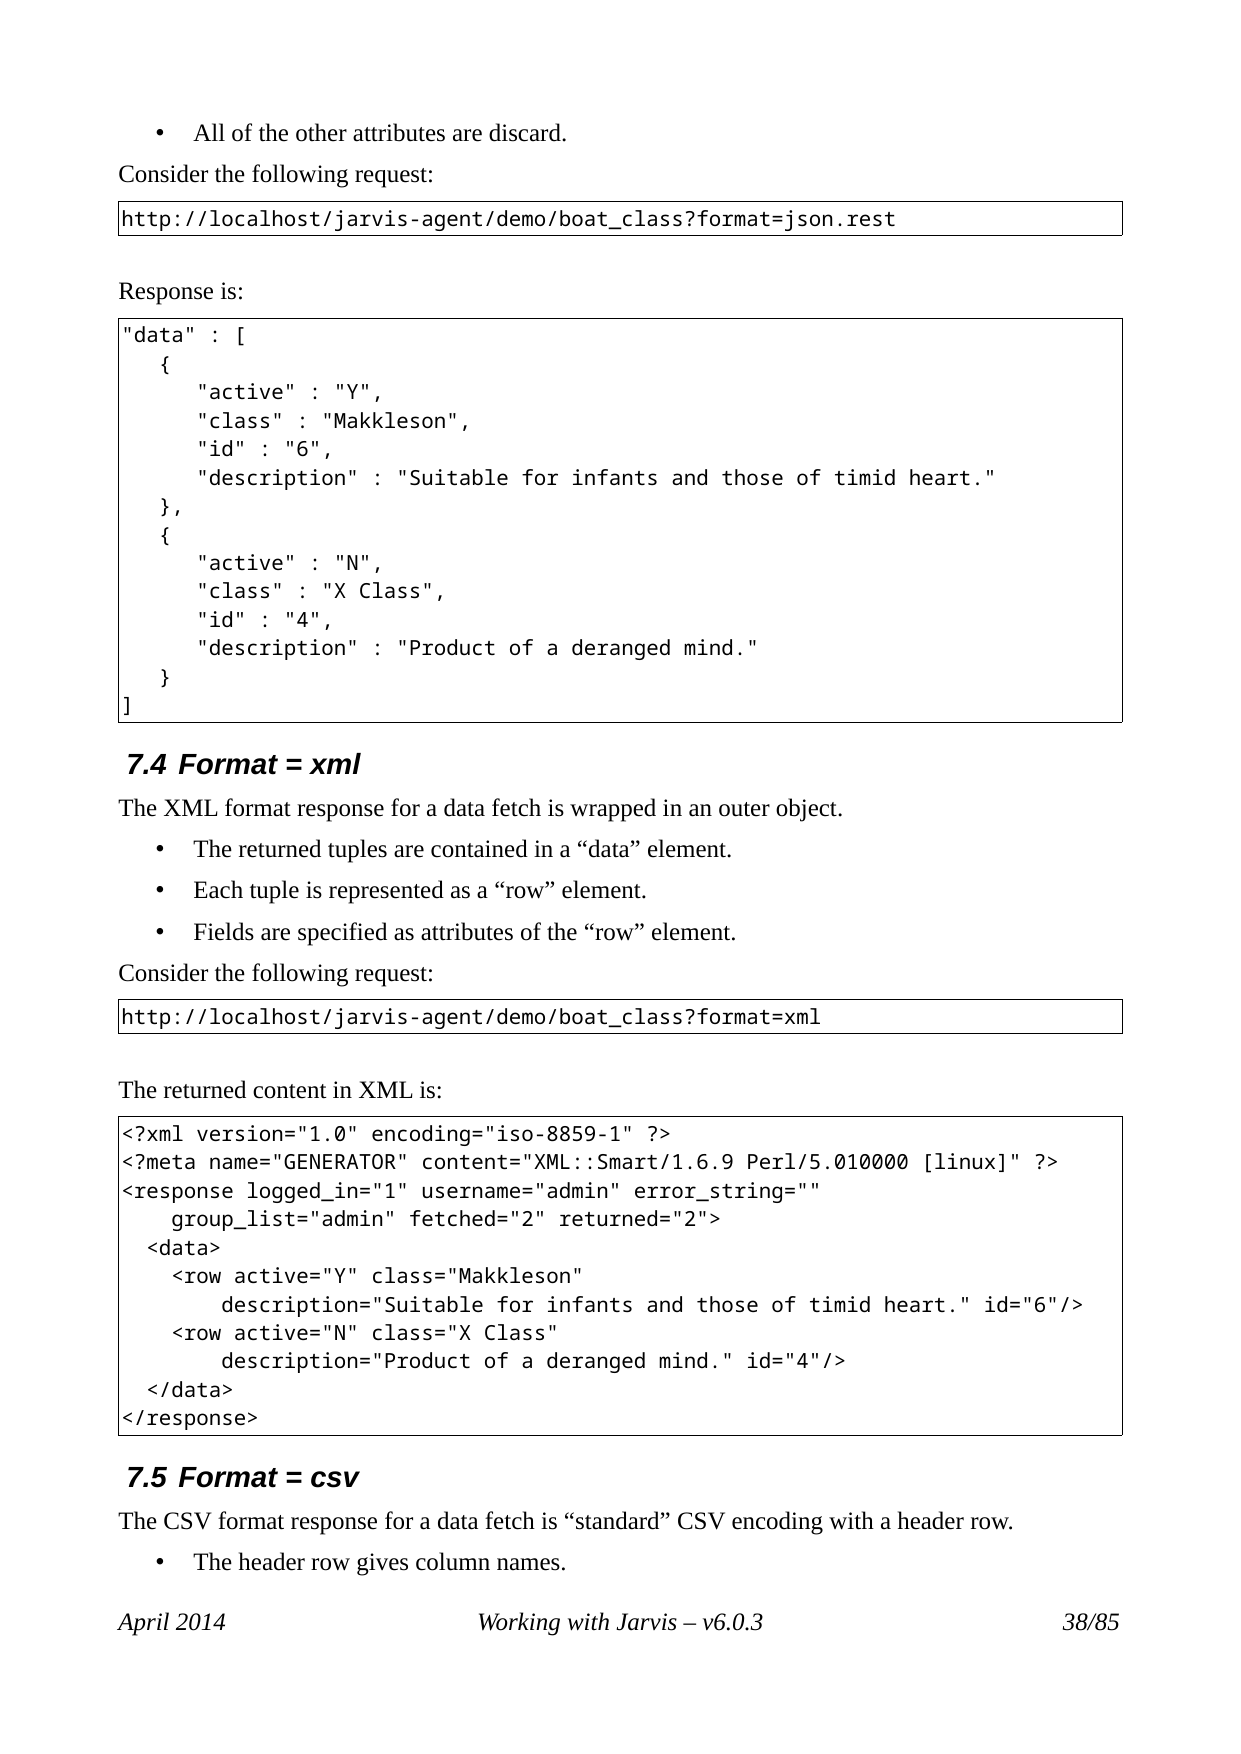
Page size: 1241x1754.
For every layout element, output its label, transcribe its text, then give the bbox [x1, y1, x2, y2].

text <?meta name="GENERATOR" content="XML::Smart/1.6.9 Perl/5.010000 [linux]" ?> [119, 1144, 1122, 1173]
text "description" : "Product of a deranged mind." [119, 630, 1122, 659]
text "id" : "4", [119, 602, 1122, 630]
text { [119, 517, 1122, 545]
text group_list="admin" fetched="2" returned="2"> [119, 1201, 1122, 1230]
text } [119, 659, 1122, 687]
text "description" : "Suitable for infants and those of timid heart." [119, 460, 1122, 488]
text "active" : "N", [119, 545, 1122, 573]
text <?xml version="1.0" encoding="iso-8859-1" ?> [119, 1117, 1122, 1144]
text { [119, 346, 1122, 374]
list All of the other attributes are discard. [156, 118, 1122, 147]
text "id" : "6", [119, 431, 1122, 460]
text <row active="Y" class="Makkleson" [119, 1258, 1122, 1287]
text http://localhost/jarvis-agent/demo/boat_class?format=xml [119, 1000, 1122, 1033]
text "data" : [ [119, 319, 1122, 346]
text The CSV format response for a data fetch is “standard” CSV encoding with a header row. [118, 1506, 1122, 1535]
text The returned content in XML is: [118, 1075, 1122, 1103]
text "class" : "Makkleson", [119, 403, 1122, 431]
text The XML format response for a data fetch is wrapped in an outer object. [118, 793, 1122, 822]
text </data> [119, 1372, 1122, 1400]
text description="Product of a deranged mind." id="4"/> [119, 1343, 1122, 1372]
subtitle Format = csv [118, 1460, 1122, 1493]
text ] [119, 687, 1122, 722]
list The returned tuples are contained in a “data” element. [156, 834, 1122, 863]
text http://localhost/jarvis-agent/demo/boat_class?format=json.rest [119, 202, 1122, 235]
text "class" : "X Class", [119, 573, 1122, 602]
subtitle Format = xml [118, 747, 1122, 780]
text <row active="N" class="X Class" [119, 1315, 1122, 1343]
text }, [119, 488, 1122, 517]
text description="Suitable for infants and those of timid heart." id="6"/> [119, 1287, 1122, 1315]
text </response> [119, 1400, 1122, 1435]
text Response is: [118, 276, 1122, 305]
text Consider the following request: [118, 958, 1122, 987]
text "active" : "Y", [119, 374, 1122, 403]
list The header row gives column names. [156, 1547, 1122, 1576]
text <data> [119, 1230, 1122, 1258]
list Fields are specified as attributes of the “row” element. [156, 917, 1122, 945]
list Each tuple is represented as a “row” element. [156, 875, 1122, 904]
text Consider the following request: [118, 159, 1122, 188]
text <response logged_in="1" username="admin" error_string="" [119, 1173, 1122, 1201]
